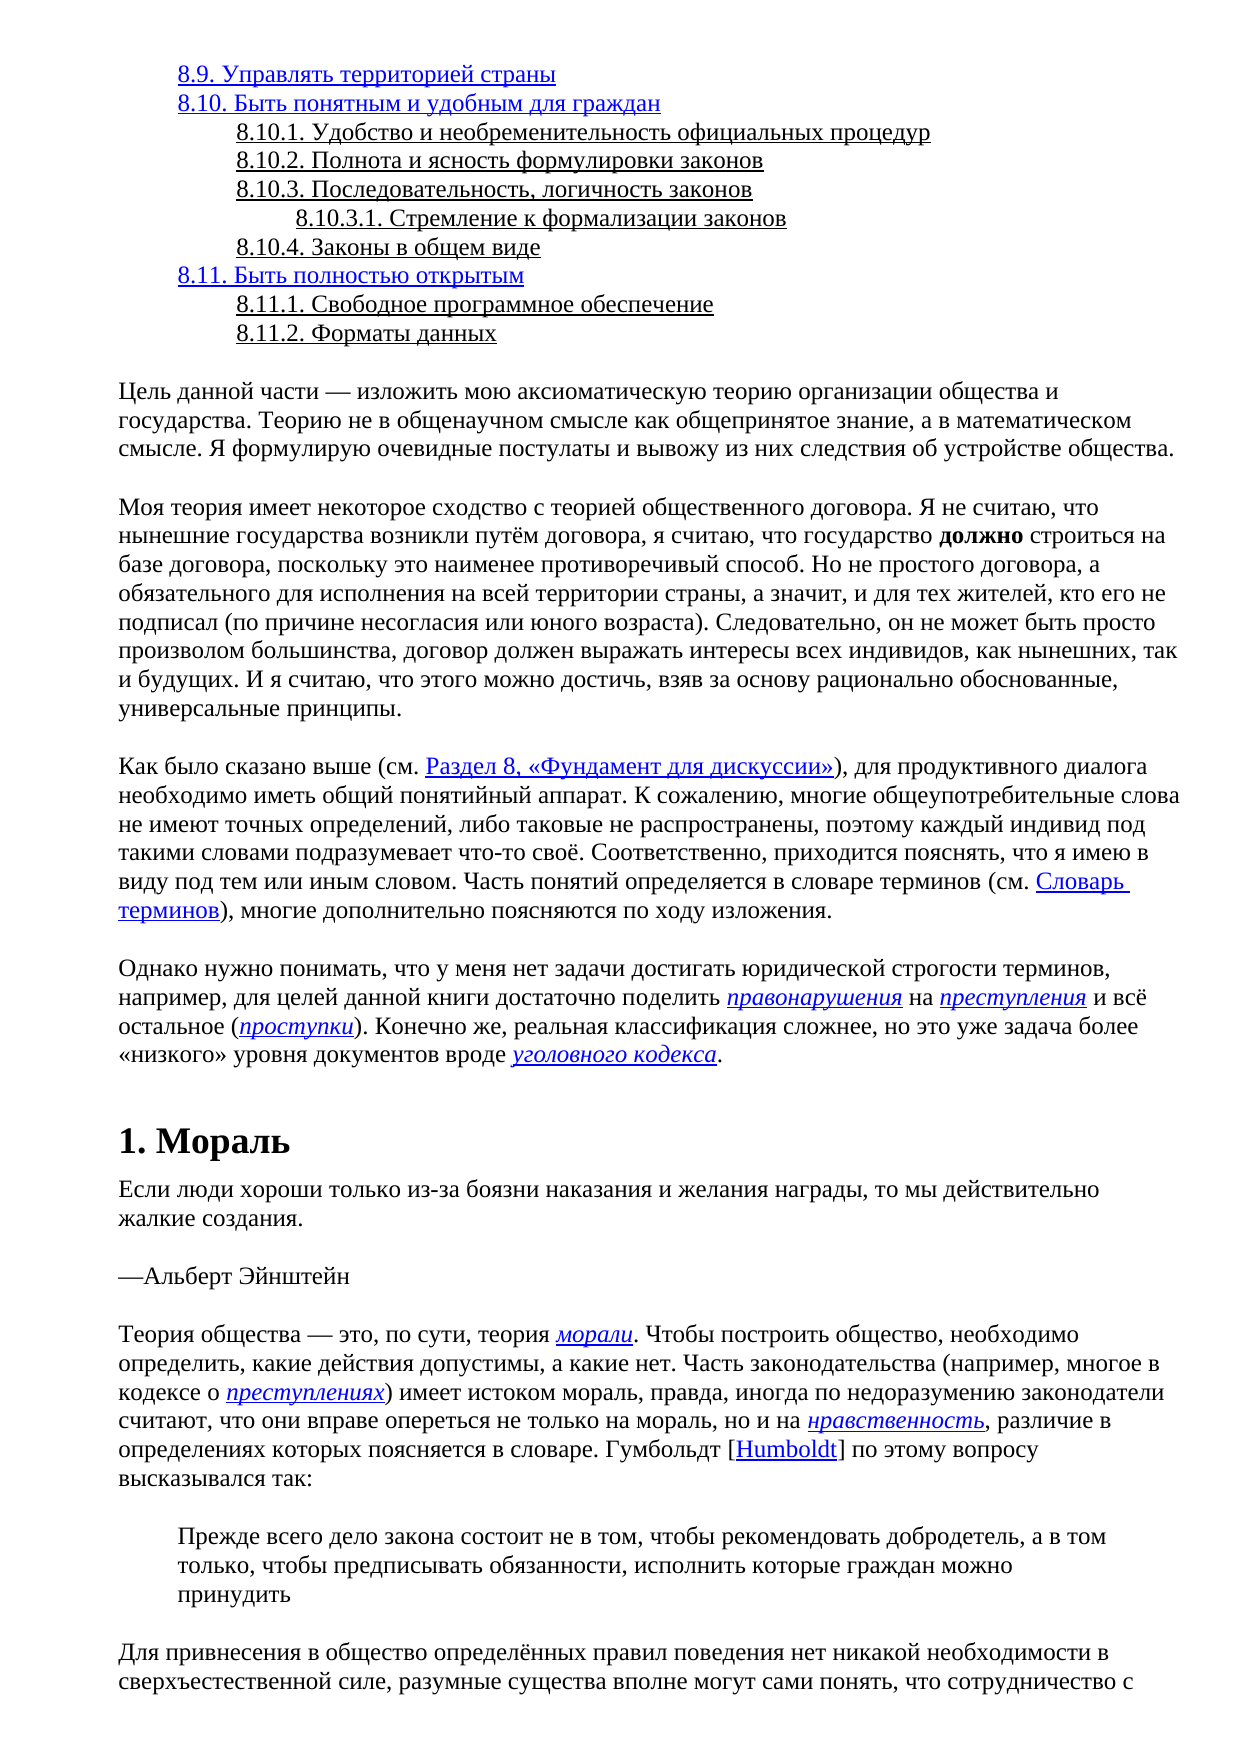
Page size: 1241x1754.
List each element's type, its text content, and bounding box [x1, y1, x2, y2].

text Для привнесения в общество определённых правил поведения нет никакой необходимости в сверхъестественной силе, разумные существа вполне могут сами понять, что сотрудничество с [118, 1637, 1181, 1694]
subtitle 8.10.1. Удобство и необременительность официальных процедур [236, 117, 1181, 145]
text Цель данной части — изложить мою аксиоматическую теорию организации общества и государства. Теорию не в общенаучном смысле как общепринятое знание, а в математическом смысле. Я формулирую очевидные постулаты и вывожу из них следствия об устройстве общества. [118, 376, 1181, 462]
text —Альберт Эйнштейн [118, 1261, 1181, 1290]
subtitle 8.10. Быть понятным и удобным для граждан [177, 88, 1181, 117]
subtitle 8.11.2. Форматы данных [236, 318, 1181, 347]
subtitle 8.10.3.1. Стремление к формализации законов [295, 203, 1181, 232]
text Как было сказано выше (см. Раздел 8, «Фундамент для дискуссии»), для продуктивного диалога необходимо иметь общий понятийный аппарат. К сожалению, многие общеупотребительные слова не имеют точных определений, либо таковые не распространены, поэтому каждый индивид под такими словами подразумевает что-то своё. Соответственно, приходится пояснять, что я имею в виду под тем или иным словом. Часть понятий определяется в словаре терминов (см. Словарь терминов), многие дополнительно поясняются по ходу изложения. [118, 751, 1181, 924]
subtitle 8.10.2. Полнота и ясность формулировки законов [236, 145, 1181, 174]
text Если люди хороши только из-за боязни наказания и желания награды, то мы действительно жалкие создания. [118, 1174, 1181, 1232]
text Однако нужно понимать, что у меня нет задачи достигать юридической строгости терминов, например, для целей данной книги достаточно поделить правонарушения на преступления и всё остальное (проступки). Конечно же, реальная классификация сложнее, но это уже задача более «низкого» уровня документов вроде уголовного кодекса. [118, 953, 1181, 1068]
text Теория общества — это, по сути, теория морали. Чтобы построить общество, необходимо определить, какие действия допустимы, а какие нет. Часть законодательства (например, многое в кодексе о преступлениях) имеет истоком мораль, правда, иногда по недоразумению законодатели считают, что они вправе опереться не только на мораль, но и на нравственность, различие в определениях которых поясняется в словаре. Гумбольдт [Humboldt] по этому вопросу высказывался так: [118, 1319, 1181, 1492]
text Моя теория имеет некоторое сходство с теорией общественного договора. Я не считаю, что нынешние государства возникли путём договора, я считаю, что государство должно строиться на базе договора, поскольку это наименее противоречивый способ. Но не простого договора, а обязательного для исполнения на всей территории страны, а значит, и для тех жителей, кто его не подписал (по причине несогласия или юного возраста). Следовательно, он не может быть просто произволом большинства, договор должен выражать интересы всех индивидов, как нынешних, так и будущих. И я считаю, что этого можно достичь, взяв за основу рационально обоснованные, универсальные принципы. [118, 492, 1181, 722]
subtitle 8.11. Быть полностью открытым [177, 260, 1181, 289]
subtitle 8.9. Управлять территорией страны [177, 59, 1181, 88]
subtitle 8.10.4. Законы в общем виде [236, 232, 1181, 260]
subtitle 1. Мораль [118, 1118, 1181, 1162]
text Прежде всего дело закона состоит не в том, чтобы рекомендовать добродетель, а в том только, чтобы предписывать обязанности, исполнить которые граждан можно принудить [177, 1521, 1122, 1608]
subtitle 8.11.1. Свободное программное обеспечение [236, 289, 1181, 318]
subtitle 8.10.3. Последовательность, логичность законов [236, 174, 1181, 203]
